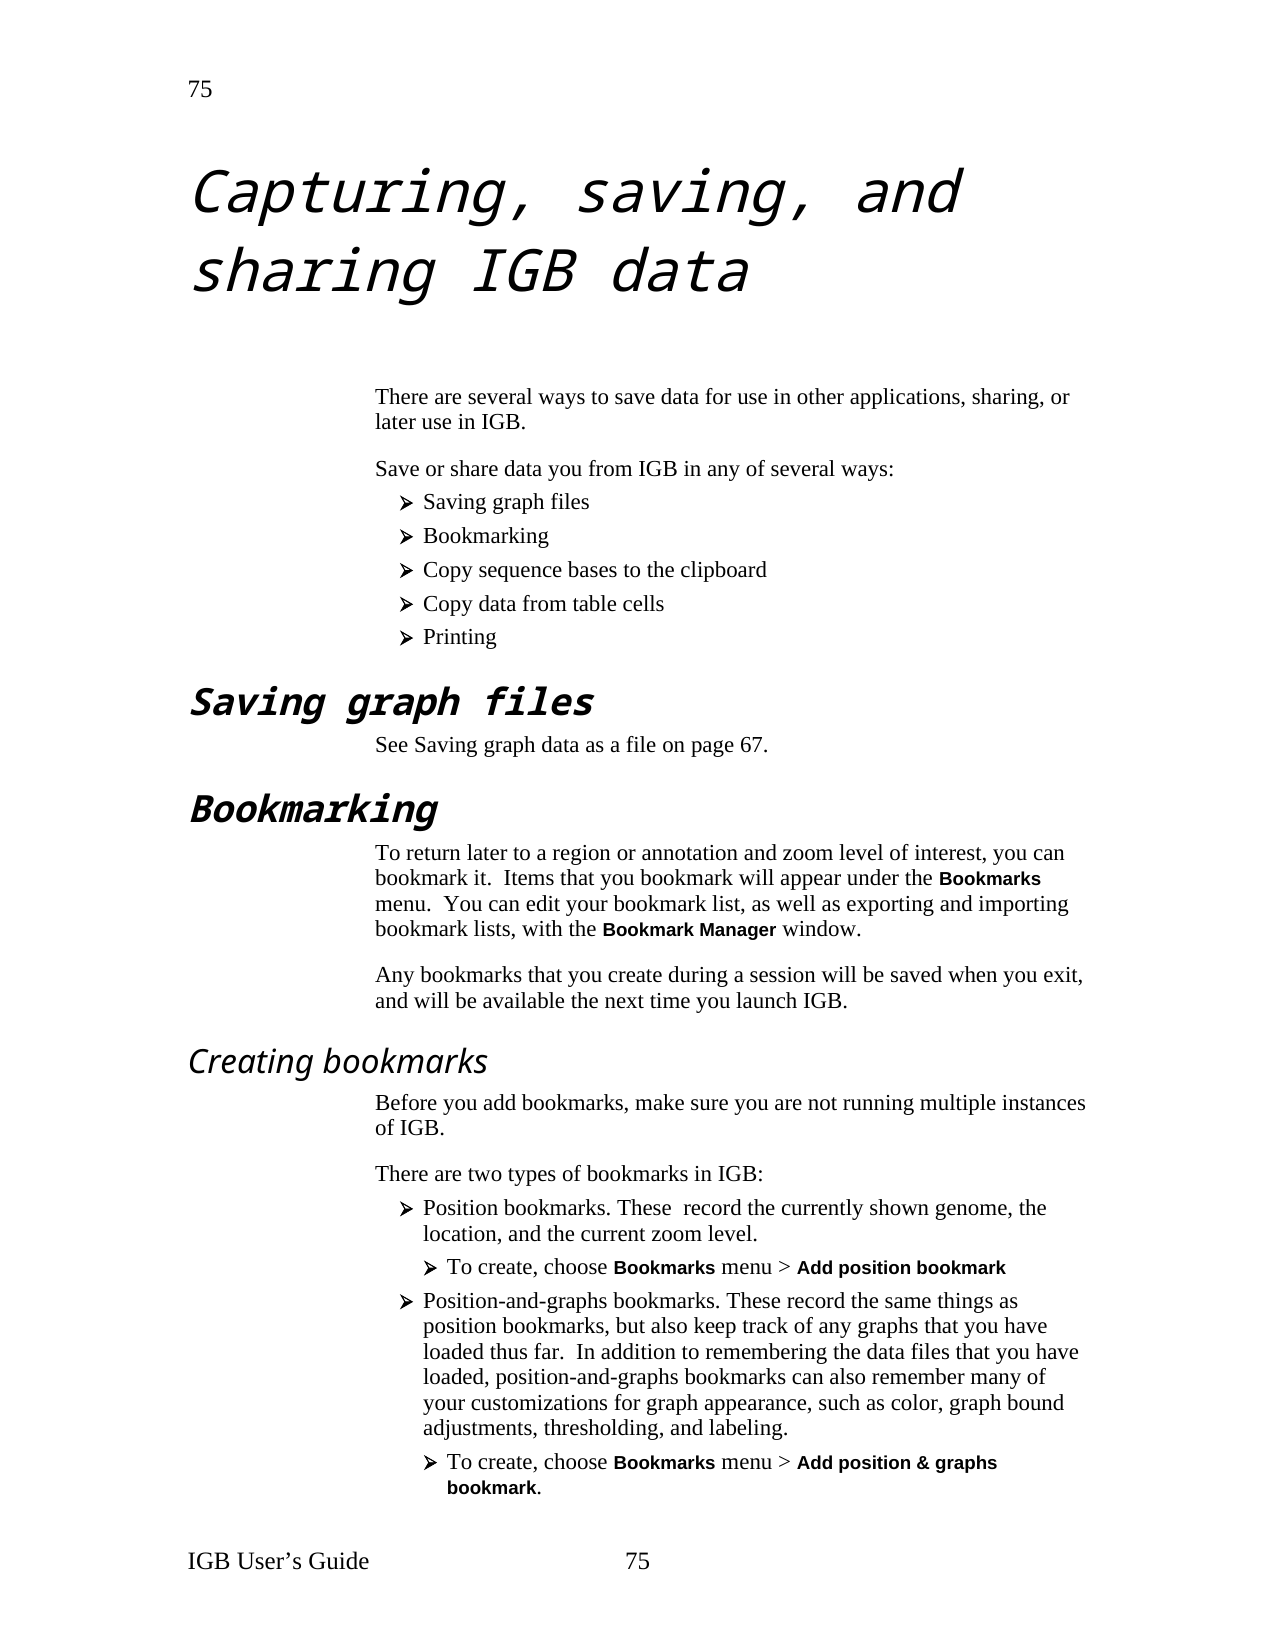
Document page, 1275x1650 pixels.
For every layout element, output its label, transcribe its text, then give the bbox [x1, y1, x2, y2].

list Copy sequence bases to the clipboard [399, 557, 1087, 582]
subtitle Creating bookmarks [187, 1038, 1087, 1083]
text There are two types of bookmarks in IGB: [375, 1161, 1087, 1187]
list Copy data from table cells [399, 591, 1087, 616]
text Before you add bookmarks, make sure you are not running multiple instances of IGB. [375, 1090, 1087, 1141]
subtitle Saving graph files [187, 675, 1087, 726]
list To create, choose Bookmarks menu > Add position & graphs bookmark. [423, 1449, 1087, 1500]
list Printing [399, 624, 1087, 650]
text See Saving graph data as a file on page 67. [375, 732, 1087, 757]
subtitle Capturing, saving, and sharing IGB data [187, 150, 1087, 309]
text There are several ways to save data for use in other applications, sharing, or later use in IGB. [375, 384, 1087, 435]
text Any bookmarks that you create during a session will be saved when you exit, and will be available the next time you launch IGB. [375, 962, 1087, 1013]
list Saving graph files [399, 489, 1087, 515]
list Bookmarking [399, 523, 1087, 548]
list Position-and-graphs bookmarks. These record the same things as position bookmarks, but also keep track of any graphs that you have loaded thus far. In addition to remembering the data files that you have loaded, position-and-graphs bookmarks can also remember many of your customizations for graph appearance, such as color, graph bound adjustments, thresholding, and labeling. [399, 1288, 1087, 1441]
subtitle Bookmarking [187, 782, 1087, 833]
list Position bookmarks. These record the currently shown genome, the location, and the current zoom level. [399, 1195, 1087, 1246]
list To create, choose Bookmarks menu > Add position bookmark [423, 1254, 1087, 1280]
text To return later to a region or annotation and zoom level of interest, you can bookmark it. Items that you bookmark will appear under the Bookmarks menu. You can edit your bookmark list, as well as exporting and importing bookmark lists, with the Bookmark Manager window. [375, 840, 1087, 941]
text Save or share data you from IGB in any of several ways: [375, 456, 1087, 481]
